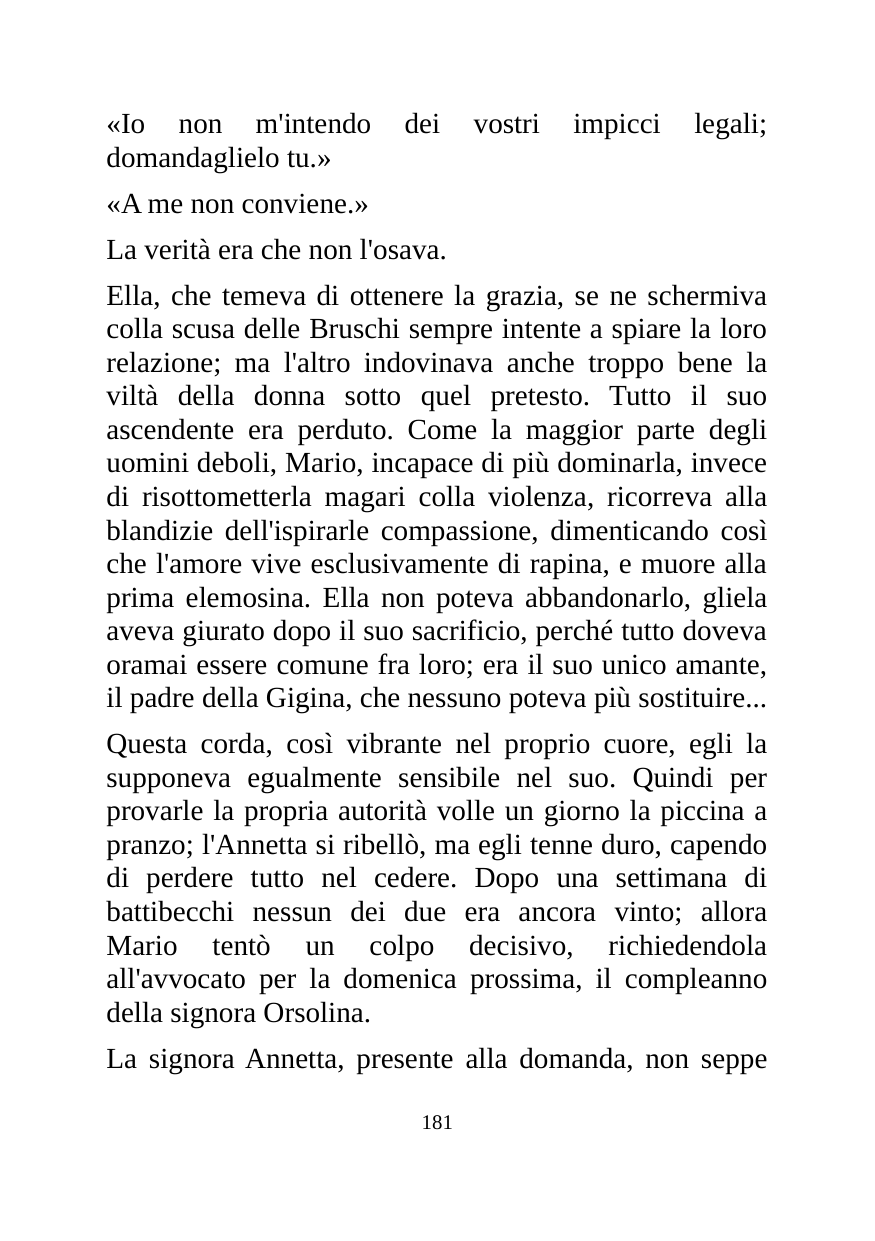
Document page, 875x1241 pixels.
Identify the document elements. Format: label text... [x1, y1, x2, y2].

text «A me non conviene.» [106, 186, 768, 219]
text La verità era che non l'osava. [106, 232, 768, 265]
text Ella, che temeva di ottenere la grazia, se ne schermiva colla scusa delle Bruschi sempre intente a spiare la loro relazione; ma l'altro indovinava anche troppo bene la viltà della donna sotto quel pretesto. Tutto il suo ascendente era perduto. Come la maggior parte degli uomini deboli, Mario, incapace di più dominarla, invece di risottometterla magari colla violenza, ricorreva alla blandizie dell'ispirarle compassione, dimenticando così che l'amore vive esclusivamente di rapina, e muore alla prima elemosina. Ella non poteva abbandonarlo, gliela aveva giurato dopo il suo sacrificio, perché tutto doveva oramai essere comune fra loro; era il suo unico amante, il padre della Gigina, che nessuno poteva più sostituire... [106, 278, 768, 714]
text Questa corda, così vibrante nel proprio cuore, egli la supponeva egualmente sensibile nel suo. Quindi per provarle la propria autorità volle un giorno la piccina a pranzo; l'Annetta si ribellò, ma egli tenne duro, capendo di perdere tutto nel cedere. Dopo una settimana di battibecchi nessun dei due era ancora vinto; allora Mario tentò un colpo decisivo, richiedendola all'avvocato per la domenica prossima, il compleanno della signora Orsolina. [106, 726, 768, 1028]
text «Io non m'intendo dei vostri impicci legali; domandaglielo tu.» [106, 106, 768, 173]
text La signora Annetta, presente alla domanda, non seppe [106, 1041, 768, 1074]
